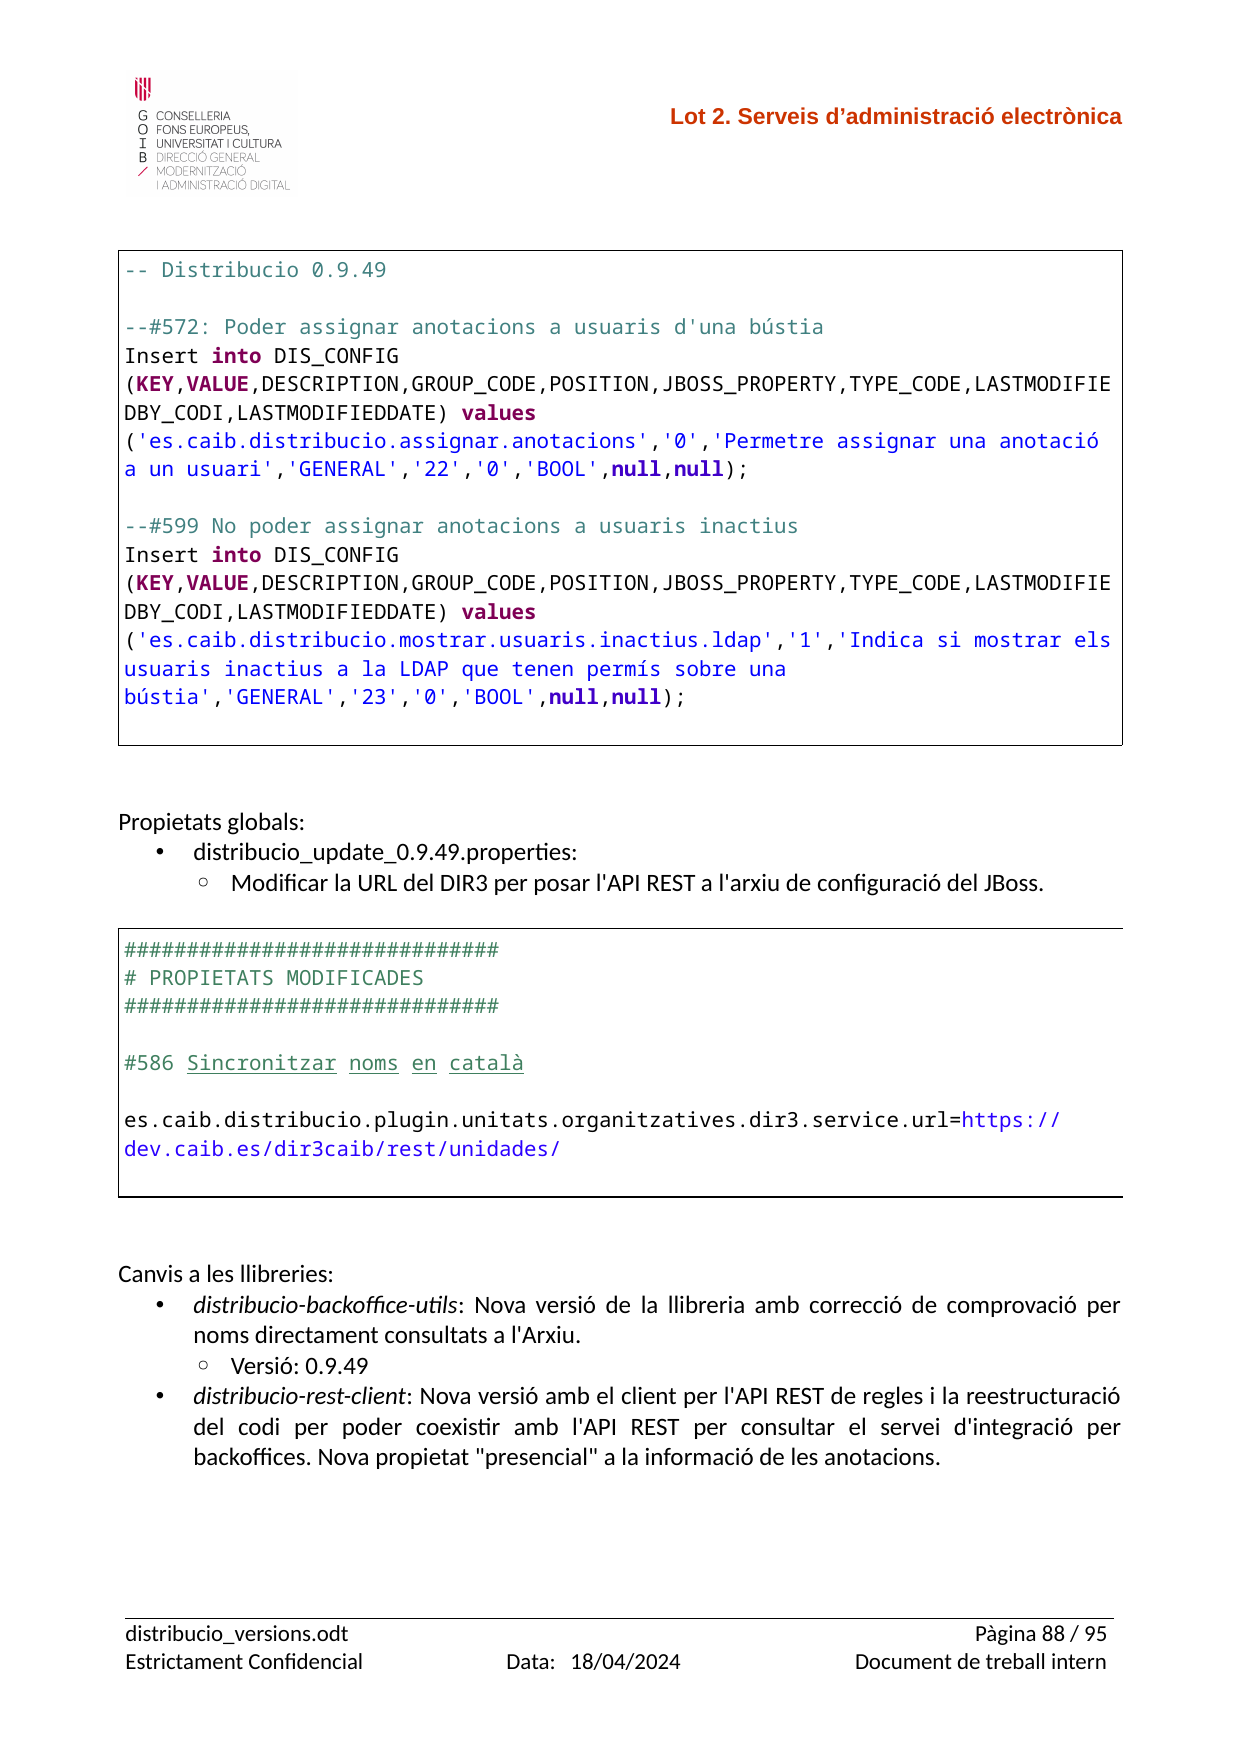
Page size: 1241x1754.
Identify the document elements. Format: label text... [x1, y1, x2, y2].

list Modificar la URL del DIR3 per posar l'API REST a l'arxiu de configuració del JBoss. [193, 867, 1122, 897]
list distribucio-rest-client: Nova versió amb el client per l'API REST de regles i la reestructuració del codi per poder coexistir amb l'API REST per consultar el servei d'integració per backoffices. Nova propietat "presencial" a la informació de les anotacions. [156, 1381, 1122, 1472]
list distribucio-backoffice-utils: Nova versió de la llibreria amb correcció de comprovació per noms directament consultats a l'Arxiu. [156, 1289, 1122, 1350]
list distribucio_update_0.9.49.properties: [156, 836, 1122, 867]
picture [126, 70, 299, 197]
text Propietats globals: [118, 806, 1122, 836]
table_header -- Distribucio 0.9.49 --#572: Poder assignar anotacions a usuaris d'una bústia Insert into DIS_CONFIG (KEY,VALUE,DESCRIPTION,GROUP_CODE,POSITION,JBOSS_PROPERTY,TYPE_CODE,LASTMODIFIEDBY_CODI,LASTMODIFIEDDATE) values ('es.caib.distribucio.assignar.anotacions','0','Permetre assignar una anotació a un usuari','GENERAL','22','0','BOOL',null,null); --#599 No poder assignar anotacions a usuaris inactius Insert into DIS_CONFIG (KEY,VALUE,DESCRIPTION,GROUP_CODE,POSITION,JBOSS_PROPERTY,TYPE_CODE,LASTMODIFIEDBY_CODI,LASTMODIFIEDDATE) values ('es.caib.distribucio.mostrar.usuaris.inactius.ldap','1','Indica si mostrar els usuaris inactius a la LDAP que tenen permís sobre una bústia','GENERAL','23','0','BOOL',null,null); [119, 251, 1122, 745]
list Versió: 0.9.49 [193, 1350, 1122, 1381]
text Canvis a les llibreries: [118, 1258, 1122, 1289]
table_header ############################## # PROPIETATS MODIFICADES ############################## #586 Sincronitzar noms en català es.caib.distribucio.plugin.unitats.organitzatives.dir3.service.url=https://dev.caib.es/dir3caib/rest/unidades/ [119, 929, 1123, 1196]
